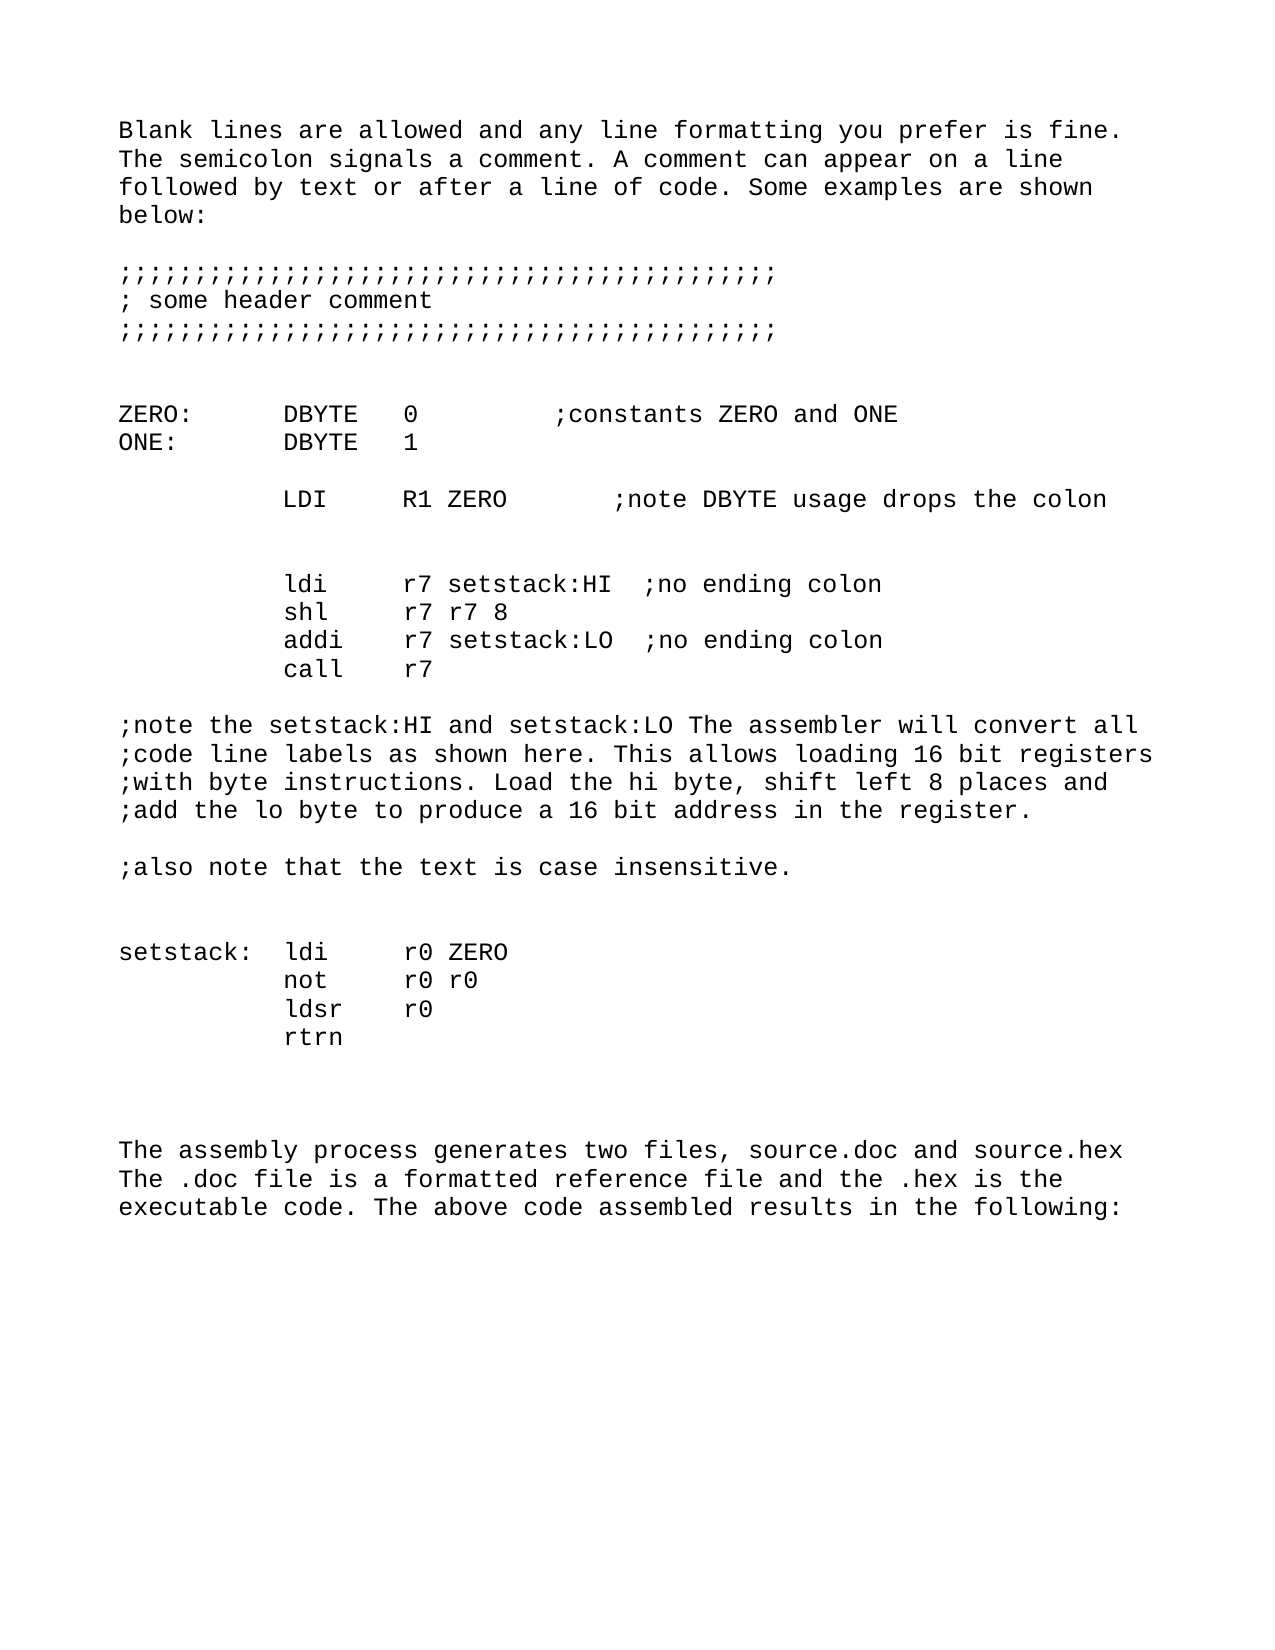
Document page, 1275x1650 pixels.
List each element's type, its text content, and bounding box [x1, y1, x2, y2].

text ;also note that the text is case insensitive. [118, 855, 1157, 883]
text ;note the setstack:HI and setstack:LO The assembler will convert all [118, 713, 1157, 741]
text call r7 [118, 656, 1157, 685]
text addi r7 setstack:LO ;no ending colon [118, 628, 1157, 656]
text not r0 r0 [118, 968, 1157, 996]
text ; some header comment [118, 288, 1157, 316]
text The semicolon signals a comment. A comment can appear on a line followed by text or after a line of code. Some examples are shown below: [118, 146, 1157, 231]
text ;;;;;;;;;;;;;;;;;;;;;;;;;;;;;;;;;;;;;;;;;;;; [118, 260, 1157, 288]
text LDI R1 ZERO ;note DBYTE usage drops the colon [118, 486, 1157, 515]
text ;;;;;;;;;;;;;;;;;;;;;;;;;;;;;;;;;;;;;;;;;;;; [118, 316, 1157, 345]
text setstack: ldi r0 ZERO [118, 940, 1157, 968]
text executable code. The above code assembled results in the following: [118, 1195, 1157, 1223]
text The .doc file is a formatted reference file and the .hex is the [118, 1166, 1157, 1195]
text Blank lines are allowed and any line formatting you prefer is fine. [118, 118, 1157, 146]
text ;code line labels as shown here. This allows loading 16 bit registers [118, 741, 1157, 770]
text ;with byte instructions. Load the hi byte, shift left 8 places and [118, 770, 1157, 798]
text ldi r7 setstack:HI ;no ending colon [118, 571, 1157, 600]
text The assembly process generates two files, source.doc and source.hex [118, 1138, 1157, 1166]
text ldsr r0 [118, 996, 1157, 1025]
text ;add the lo byte to produce a 16 bit address in the register. [118, 798, 1157, 826]
text ONE: DBYTE 1 [118, 430, 1157, 458]
text shl r7 r7 8 [118, 600, 1157, 628]
text rtrn [118, 1025, 1157, 1053]
text ZERO: DBYTE 0 ;constants ZERO and ONE [118, 401, 1157, 430]
